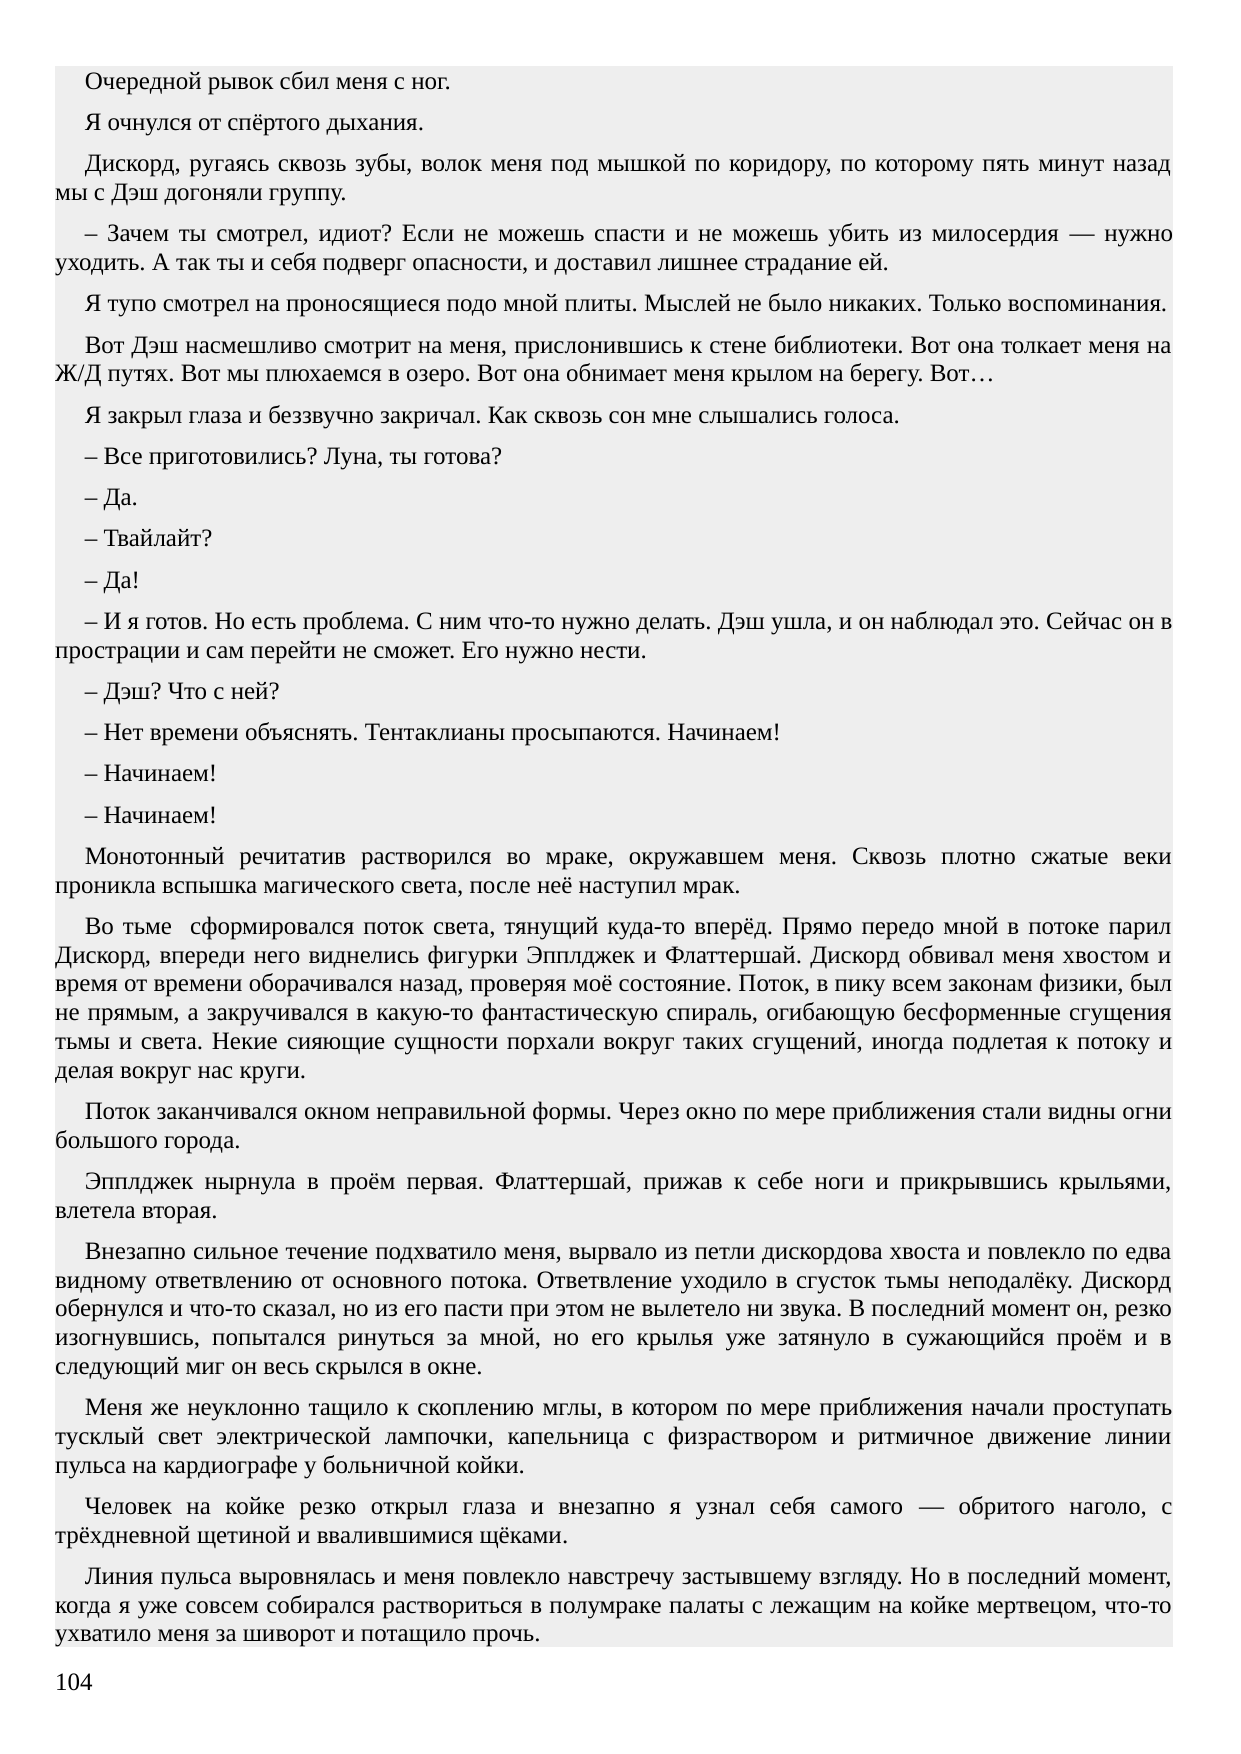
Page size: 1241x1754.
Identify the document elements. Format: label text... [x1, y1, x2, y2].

text Вот Дэш насмешливо смотрит на меня, прислонившись к стене библиотеки. Вот она толкает меня на Ж/Д путях. Вот мы плюхаемся в озеро. Вот она обнимает меня крылом на берегу. Вот… [55, 330, 1173, 387]
text Во тьме сформировался поток света, тянущий куда-то вперёд. Прямо передо мной в потоке парил Дискорд, впереди него виднелись фигурки Эпплджек и Флаттершай. Дискорд обвивал меня хвостом и время от времени оборачивался назад, проверяя моё состояние. Поток, в пику всем законам физики, был не прямым, а закручивался в какую-то фантастическую спираль, огибающую бесформенные сгущения тьмы и света. Некие сияющие сущности порхали вокруг таких сгущений, иногда подлетая к потоку и делая вокруг нас круги. [55, 911, 1173, 1083]
text – И я готов. Но есть проблема. С ним что-то нужно делать. Дэш ушла, и он наблюдал это. Сейчас он в прострации и сам перейти не сможет. Его нужно нести. [55, 606, 1173, 663]
text – Дэш? Что с ней? [55, 676, 1173, 705]
text – Нет времени объяснять. Тентаклианы просыпаются. Начинаем! [55, 717, 1173, 746]
text Я очнулся от спёртого дыхания. [55, 107, 1173, 136]
text – Да! [55, 565, 1173, 593]
text – Все приготовились? Луна, ты готова? [55, 441, 1173, 470]
text Человек на койке резко открыл глаза и внезапно я узнал себя самого — обритого наголо, с трёхдневной щетиной и ввалившимися щёками. [55, 1491, 1173, 1548]
text Монотонный речитатив растворился во мраке, окружавшем меня. Сквозь плотно сжатые веки проникла вспышка магического света, после неё наступил мрак. [55, 841, 1173, 898]
text – Да. [55, 482, 1173, 511]
text – Зачем ты смотрел, идиот? Если не можешь спасти и не можешь убить из милосердия — нужно уходить. А так ты и себя подверг опасности, и доставил лишнее страдание ей. [55, 218, 1173, 276]
text Поток заканчивался окном неправильной формы. Через окно по мере приближения стали видны огни большого города. [55, 1096, 1173, 1153]
text – Твайлайт? [55, 523, 1173, 552]
text Меня же неуклонно тащило к скоплению мглы, в котором по мере приближения начали проступать тусклый свет электрической лампочки, капельница с физраствором и ритмичное движение линии пульса на кардиографе у больничной койки. [55, 1392, 1173, 1478]
text Дискорд, ругаясь сквозь зубы, волок меня под мышкой по коридору, по которому пять минут назад мы с Дэш догоняли группу. [55, 148, 1173, 206]
text Я закрыл глаза и беззвучно закричал. Как сквозь сон мне слышались голоса. [55, 400, 1173, 428]
text Внезапно сильное течение подхватило меня, вырвало из петли дискордова хвоста и повлекло по едва видному ответвлению от основного потока. Ответвление уходило в сгусток тьмы неподалёку. Дискорд обернулся и что-то сказал, но из его пасти при этом не вылетело ни звука. В последний момент он, резко изогнувшись, попытался ринуться за мной, но его крылья уже затянуло в сужающийся проём и в следующий миг он весь скрылся в окне. [55, 1236, 1173, 1380]
text – Начинаем! [55, 758, 1173, 787]
text Эпплджек нырнула в проём первая. Флаттершай, прижав к себе ноги и прикрывшись крыльями, влетела вторая. [55, 1166, 1173, 1223]
text Линия пульса выровнялась и меня повлекло навстречу застывшему взгляду. Но в последний момент, когда я уже совсем собирался раствориться в полумраке палаты с лежащим на койке мертвецом, что-то ухватило меня за шиворот и потащило прочь. [55, 1561, 1173, 1647]
text Очередной рывок сбил меня с ног. [55, 66, 1173, 95]
text – Начинаем! [55, 800, 1173, 828]
text Я тупо смотрел на проносящиеся подо мной плиты. Мыслей не было никаких. Только воспоминания. [55, 288, 1173, 317]
